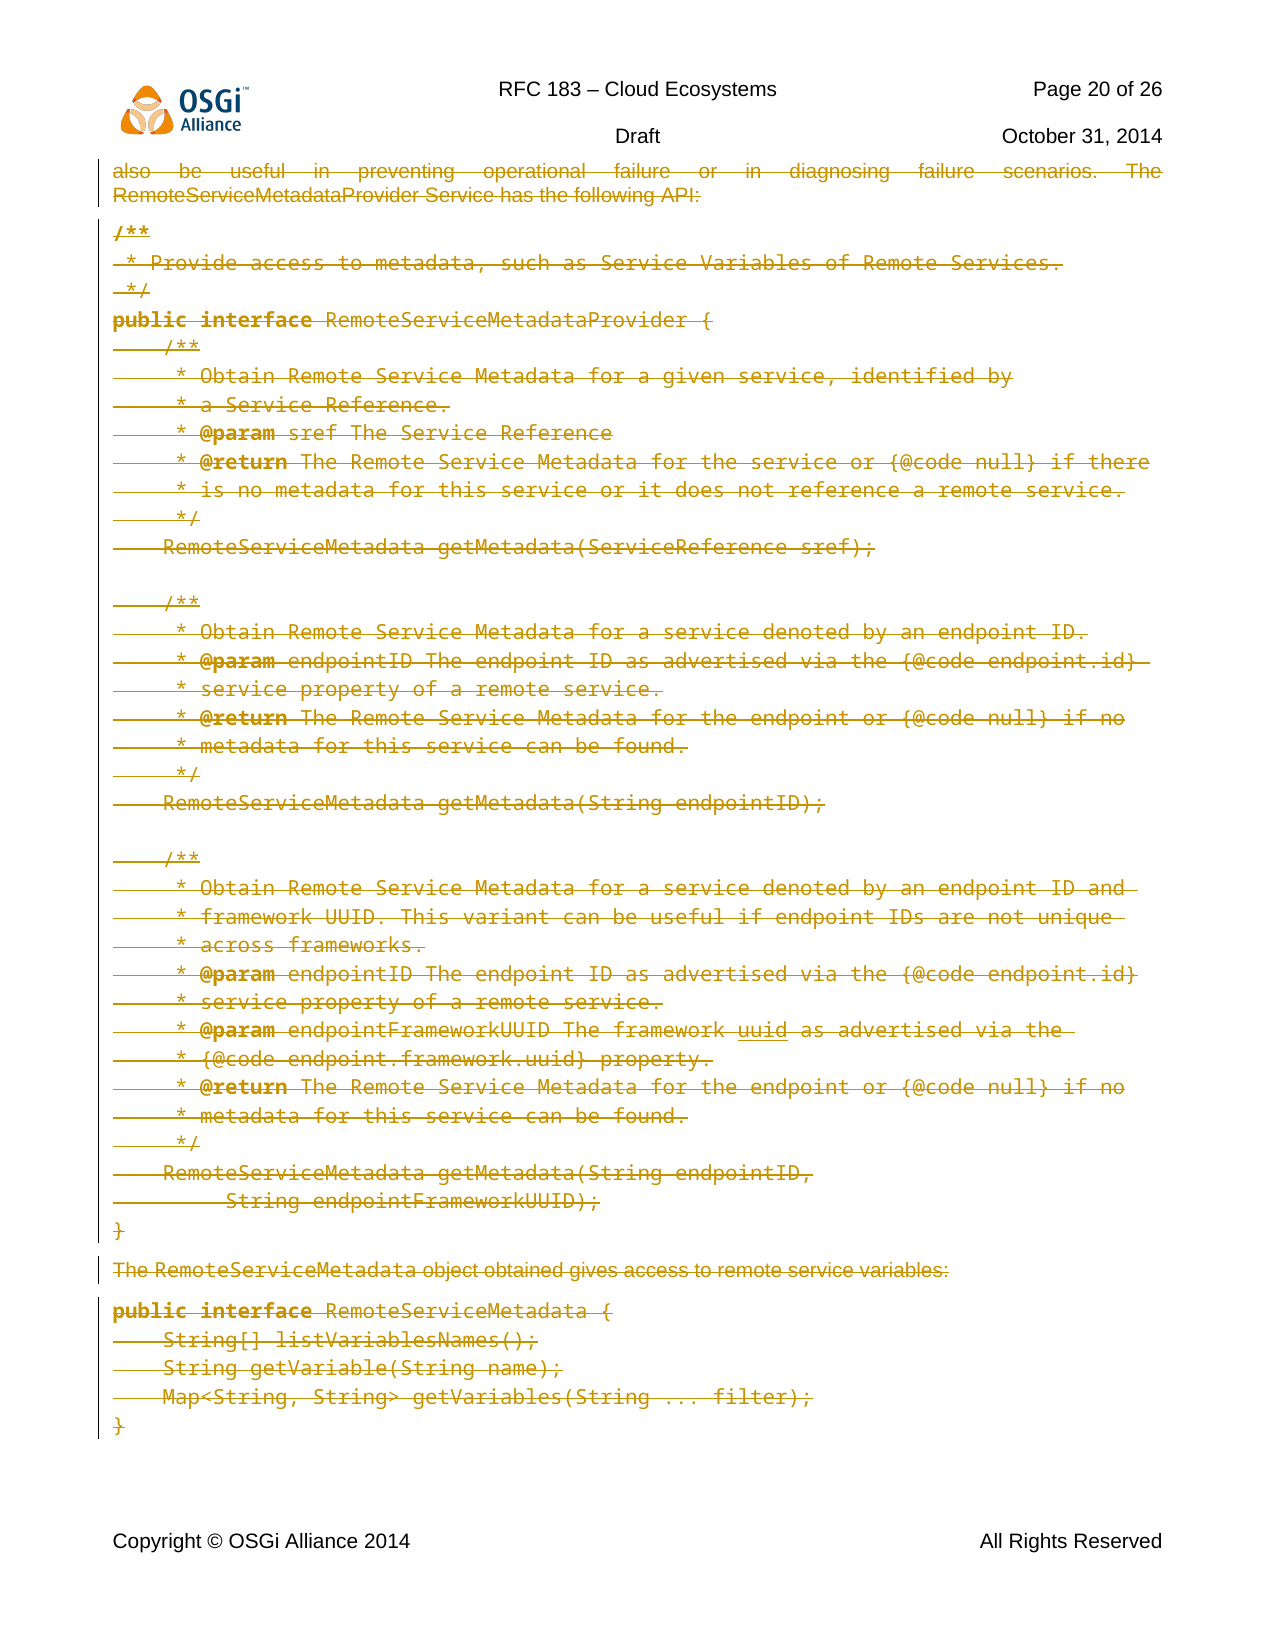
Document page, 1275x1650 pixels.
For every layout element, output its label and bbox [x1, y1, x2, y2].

picture [113, 78, 257, 142]
